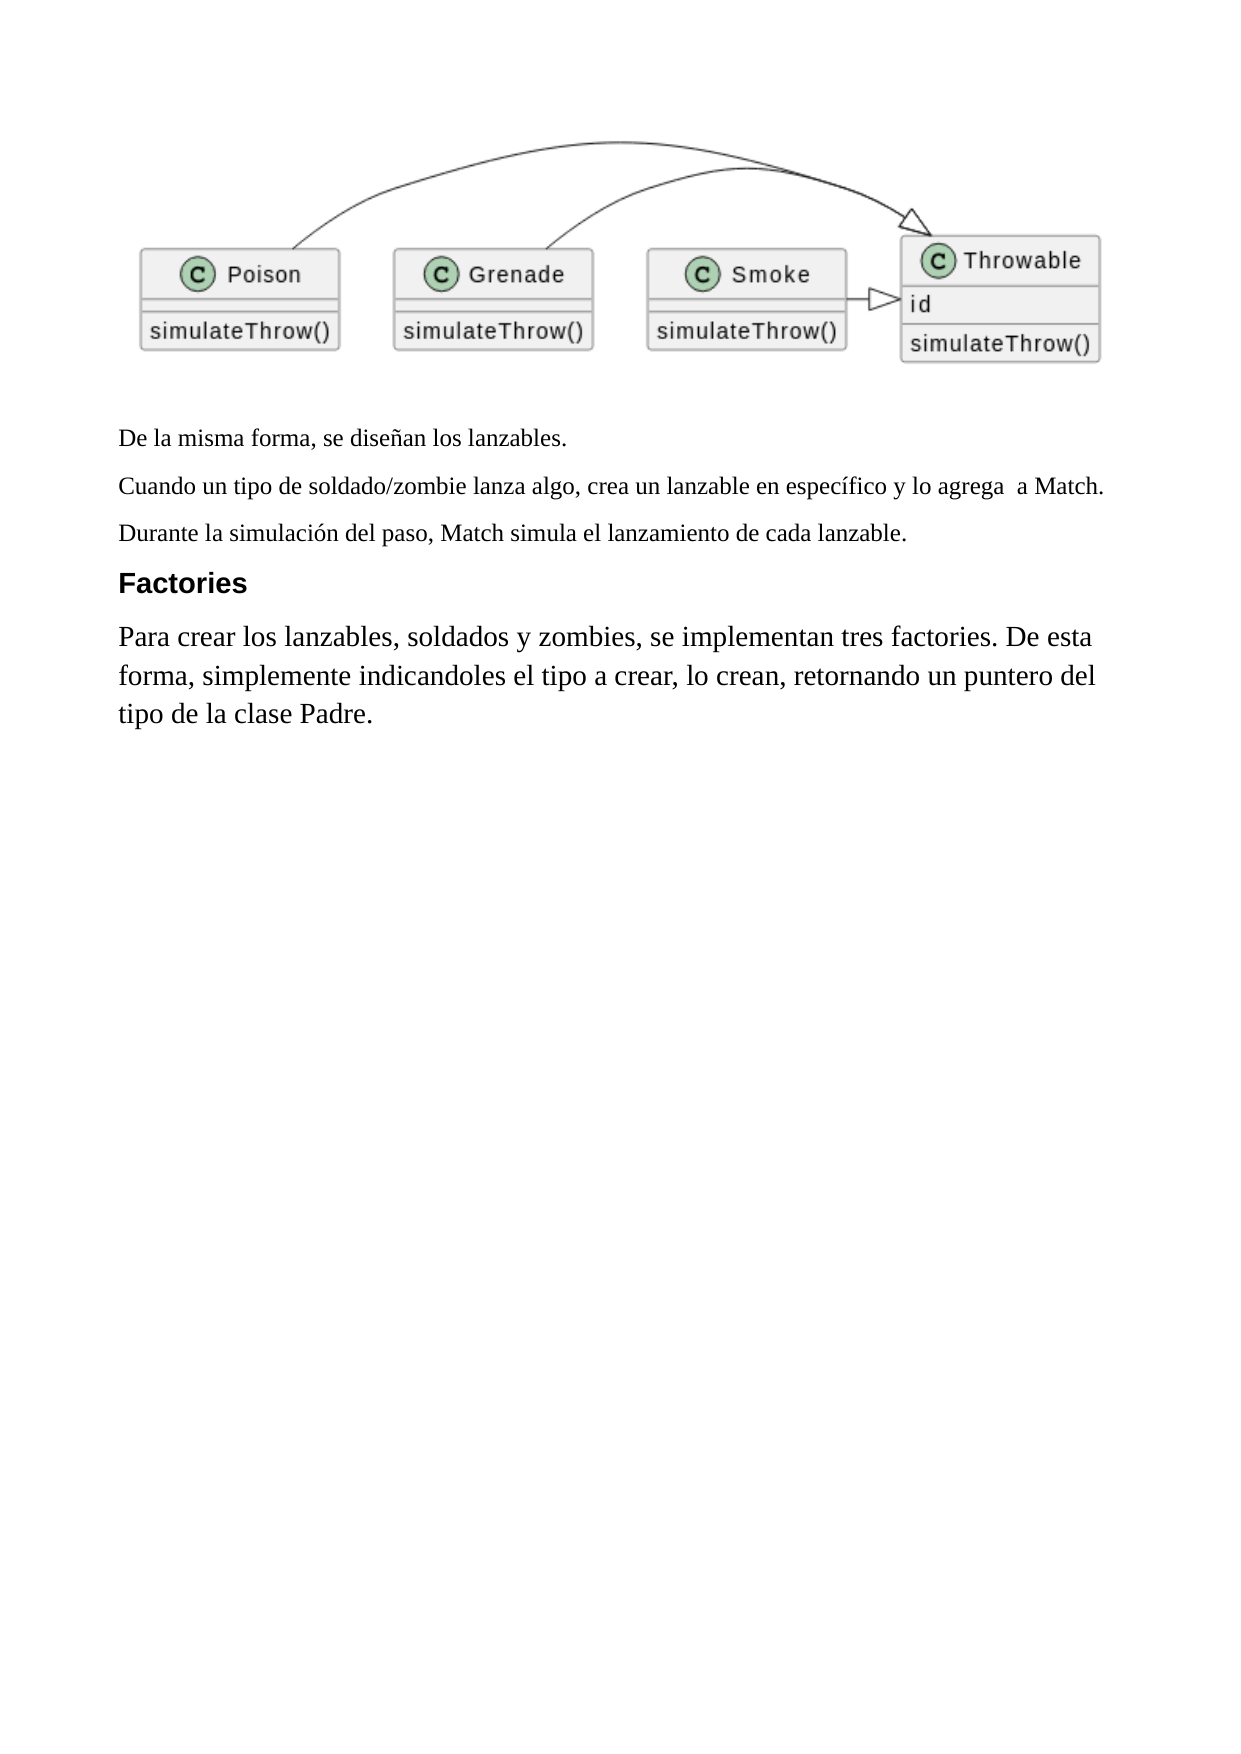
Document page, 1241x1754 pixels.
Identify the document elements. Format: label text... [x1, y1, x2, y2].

text Para crear los lanzables, soldados y zombies, se implementan tres factories. De esta forma, simplemente indicandoles el tipo a crear, lo crean, retornando un puntero del tipo de la clase Padre. [118, 619, 1122, 730]
text De la misma forma, se diseñan los lanzables. [118, 423, 1122, 452]
text Durante la simulación del paso, Match simula el lanzamiento de cada lanzable. [118, 518, 1122, 547]
text Factories [118, 566, 1122, 599]
text Cuando un tipo de soldado/zombie lanza algo, crea un lanzable en específico y lo agrega a Match. [118, 471, 1122, 499]
picture [130, 118, 1110, 372]
